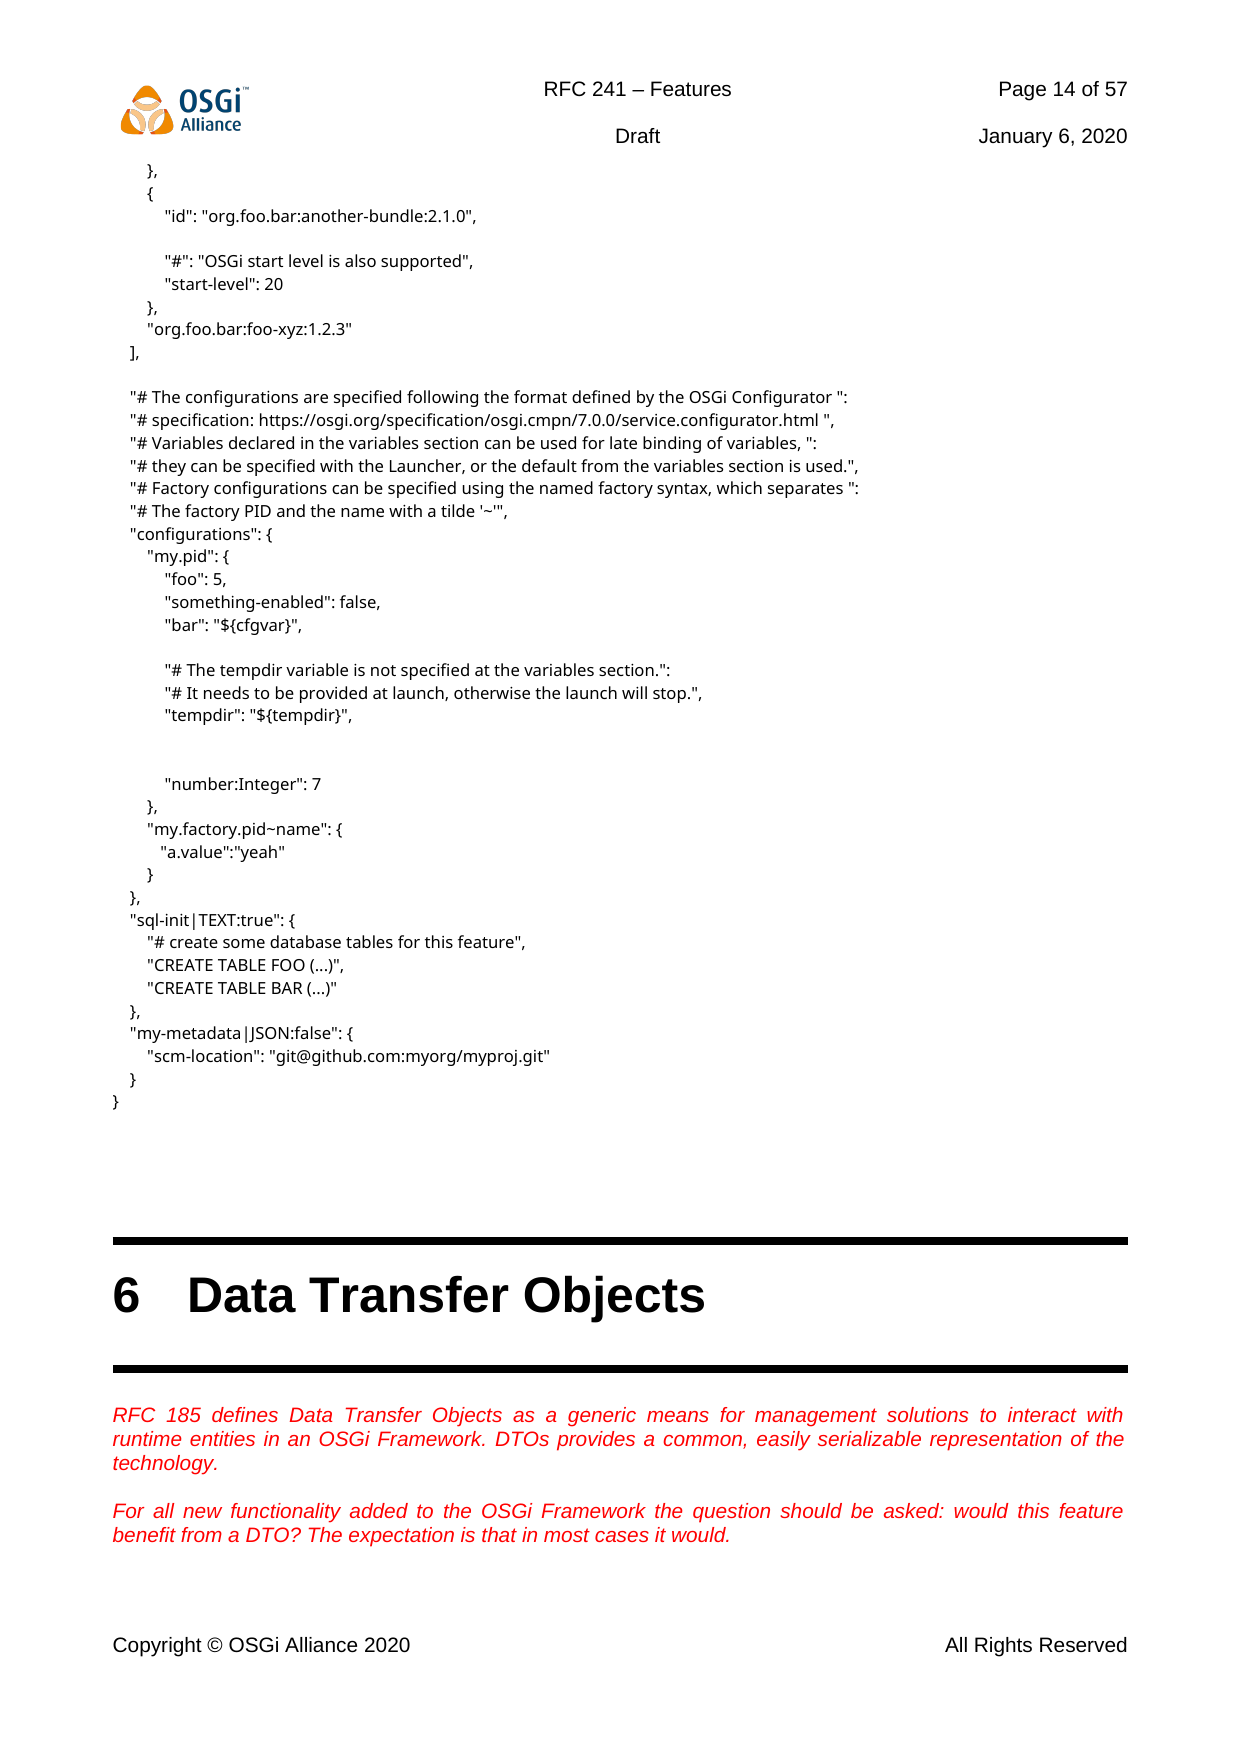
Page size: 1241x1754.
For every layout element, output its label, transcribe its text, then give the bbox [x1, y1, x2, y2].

text "CREATE TABLE BAR (...)" [112, 976, 1128, 999]
text "a.value":"yeah" [112, 840, 1128, 863]
text }, [112, 295, 1128, 318]
text "CREATE TABLE FOO (...)", [112, 954, 1128, 976]
text "my-metadata|JSON:false": { [112, 1022, 1128, 1044]
text "# The configurations are specified following the format defined by the OSGi Configurator ": [112, 386, 1128, 409]
text } [112, 1090, 1128, 1113]
text } [112, 1067, 1128, 1090]
text "# Variables declared in the variables section can be used for late binding of variables, ": [112, 431, 1128, 454]
text "id": "org.foo.bar:another-bundle:2.1.0", [112, 204, 1128, 227]
text "#": "OSGi start level is also supported", [112, 250, 1128, 272]
text }, [112, 999, 1128, 1022]
text "org.foo.bar:foo-xyz:1.2.3" [112, 318, 1128, 341]
text "foo": 5, [112, 568, 1128, 590]
text "# specification: https://osgi.org/specification/osgi.cmpn/7.0.0/service.configurator.html ", [112, 409, 1128, 431]
picture [113, 78, 257, 142]
text "start-level": 20 [112, 272, 1128, 295]
text ], [112, 341, 1128, 363]
text RFC 185 defines Data Transfer Objects as a generic means for management solutions to interact with runtime entities in an OSGi Framework. DTOs provides a common, easily serializable representation of the technology. [112, 1402, 1128, 1474]
subtitle Data Transfer Objects [112, 1238, 1128, 1373]
text "configurations": { [112, 522, 1128, 545]
text "something-enabled": false, [112, 590, 1128, 613]
text "number:Integer": 7 [112, 772, 1128, 795]
text "my.factory.pid~name": { [112, 817, 1128, 840]
text { [112, 182, 1128, 204]
text "# Factory configurations can be specified using the named factory syntax, which separates ": [112, 477, 1128, 499]
text "scm-location": "git@github.com:myorg/myproj.git" [112, 1044, 1128, 1067]
text } [112, 863, 1128, 886]
text }, [112, 886, 1128, 908]
text "# create some database tables for this feature", [112, 931, 1128, 954]
text "# The tempdir variable is not specified at the variables section.": [112, 658, 1128, 681]
text }, [112, 795, 1128, 817]
text "tempdir": "${tempdir}", [112, 704, 1128, 727]
text "sql-init|TEXT:true": { [112, 908, 1128, 931]
text "# The factory PID and the name with a tilde '~'", [112, 499, 1128, 522]
text "# It needs to be provided at launch, otherwise the launch will stop.", [112, 681, 1128, 704]
text "my.pid": { [112, 545, 1128, 568]
text "bar": "${cfgvar}", [112, 613, 1128, 636]
text For all new functionality added to the OSGi Framework the question should be asked: would this feature benefit from a DTO? The expectation is that in most cases it would. [112, 1499, 1128, 1547]
text "# they can be specified with the Launcher, or the default from the variables section is used.", [112, 454, 1128, 477]
text }, [112, 159, 1128, 182]
